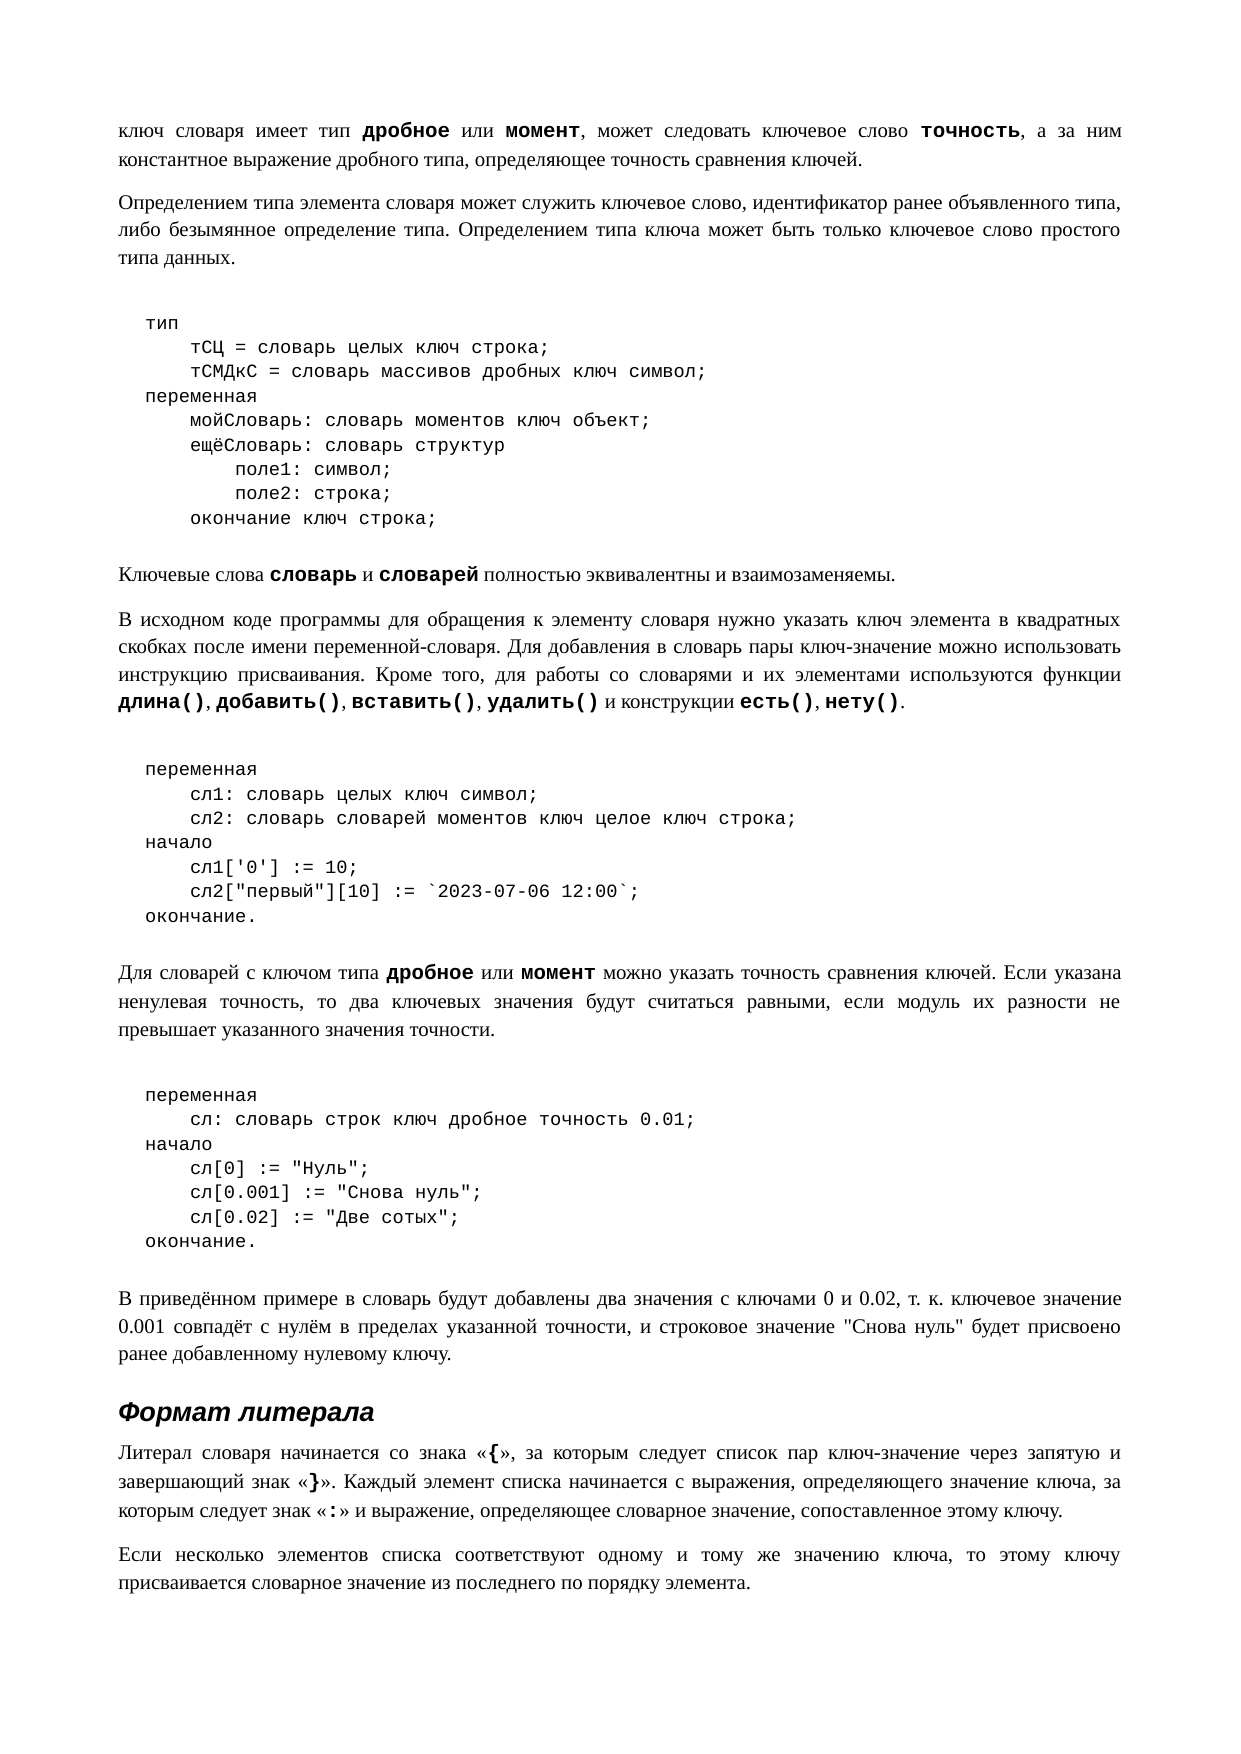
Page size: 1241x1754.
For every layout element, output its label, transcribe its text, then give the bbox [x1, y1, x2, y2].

text Для словарей с ключом типа дробное или момент можно указать точность сравнения ключей. Если указана ненулевая точность, то два ключевых значения будут считаться равными, если модуль их разности не превышает указанного значения точности. [118, 960, 1122, 1041]
text В исходном коде программы для обращения к элементу словаря нужно указать ключ элемента в квадратных скобках после имени переменной-словаря. Для добавления в словарь пары ключ-значение можно использовать инструкцию присваивания. Кроме того, для работы со словарями и их элементами используются функции длина(), добавить(), вставить(), удалить() и конструкции есть(), нету(). [118, 607, 1122, 715]
text Если несколько элементов списка соответствуют одному и тому же значению ключа, то этому ключу присваивается словарное значение из последнего по порядку элемента. [118, 1542, 1122, 1594]
text переменная сл1: словарь целых ключ символ; сл2: словарь словарей моментов ключ целое ключ строка; начало сл1['0'] := 10; сл2["первый"][10] := `2023-07-06 12:00`; окончание. [136, 751, 1104, 936]
text тип тСЦ = словарь целых ключ строка; тСМДкС = словарь массивов дробных ключ символ; переменная мойСловарь: словарь моментов ключ объект; ещёСловарь: словарь структур поле1: символ; поле2: строка; [136, 305, 1104, 500]
text Литерал словаря начинается со знака «{», за которым следует список пар ключ-значение через запятую и завершающий знак «}». Каждый элемент списка начинается с выражения, определяющего значение ключа, за которым следует знак «:» и выражение, определяющее словарное значение, сопоставленное этому ключу. [118, 1439, 1122, 1524]
text переменная сл: словарь строк ключ дробное точность 0.01; начало сл[0] := "Нуль"; сл[0.001] := "Снова нуль"; сл[0.02] := "Две сотых"; окончание. [136, 1077, 1104, 1262]
text Определением типа элемента словаря может служить ключевое слово, идентификатор ранее объявленного типа, либо безымянное определение типа. Определением типа ключа может быть только ключевое слово простого типа данных. [118, 189, 1122, 269]
text окончание ключ строка; [136, 500, 1104, 539]
subtitle Формат литерала [118, 1396, 1122, 1427]
text В приведённом примере в словарь будут добавлены два значения с ключами 0 и 0.02, т. к. ключевое значение 0.001 совпадёт с нулём в пределах указанной точности, и строковое значение "Снова нуль" будет присвоено ранее добавленному нулевому ключу. [118, 1286, 1122, 1365]
text Ключевые слова словарь и словарей полностью эквивалентны и взаимозаменяемы. [118, 562, 1122, 588]
text ключ словаря имеет тип дробное или момент, может следовать ключевое слово точность, а за ним константное выражение дробного типа, определяющее точность сравнения ключей. [118, 118, 1122, 171]
